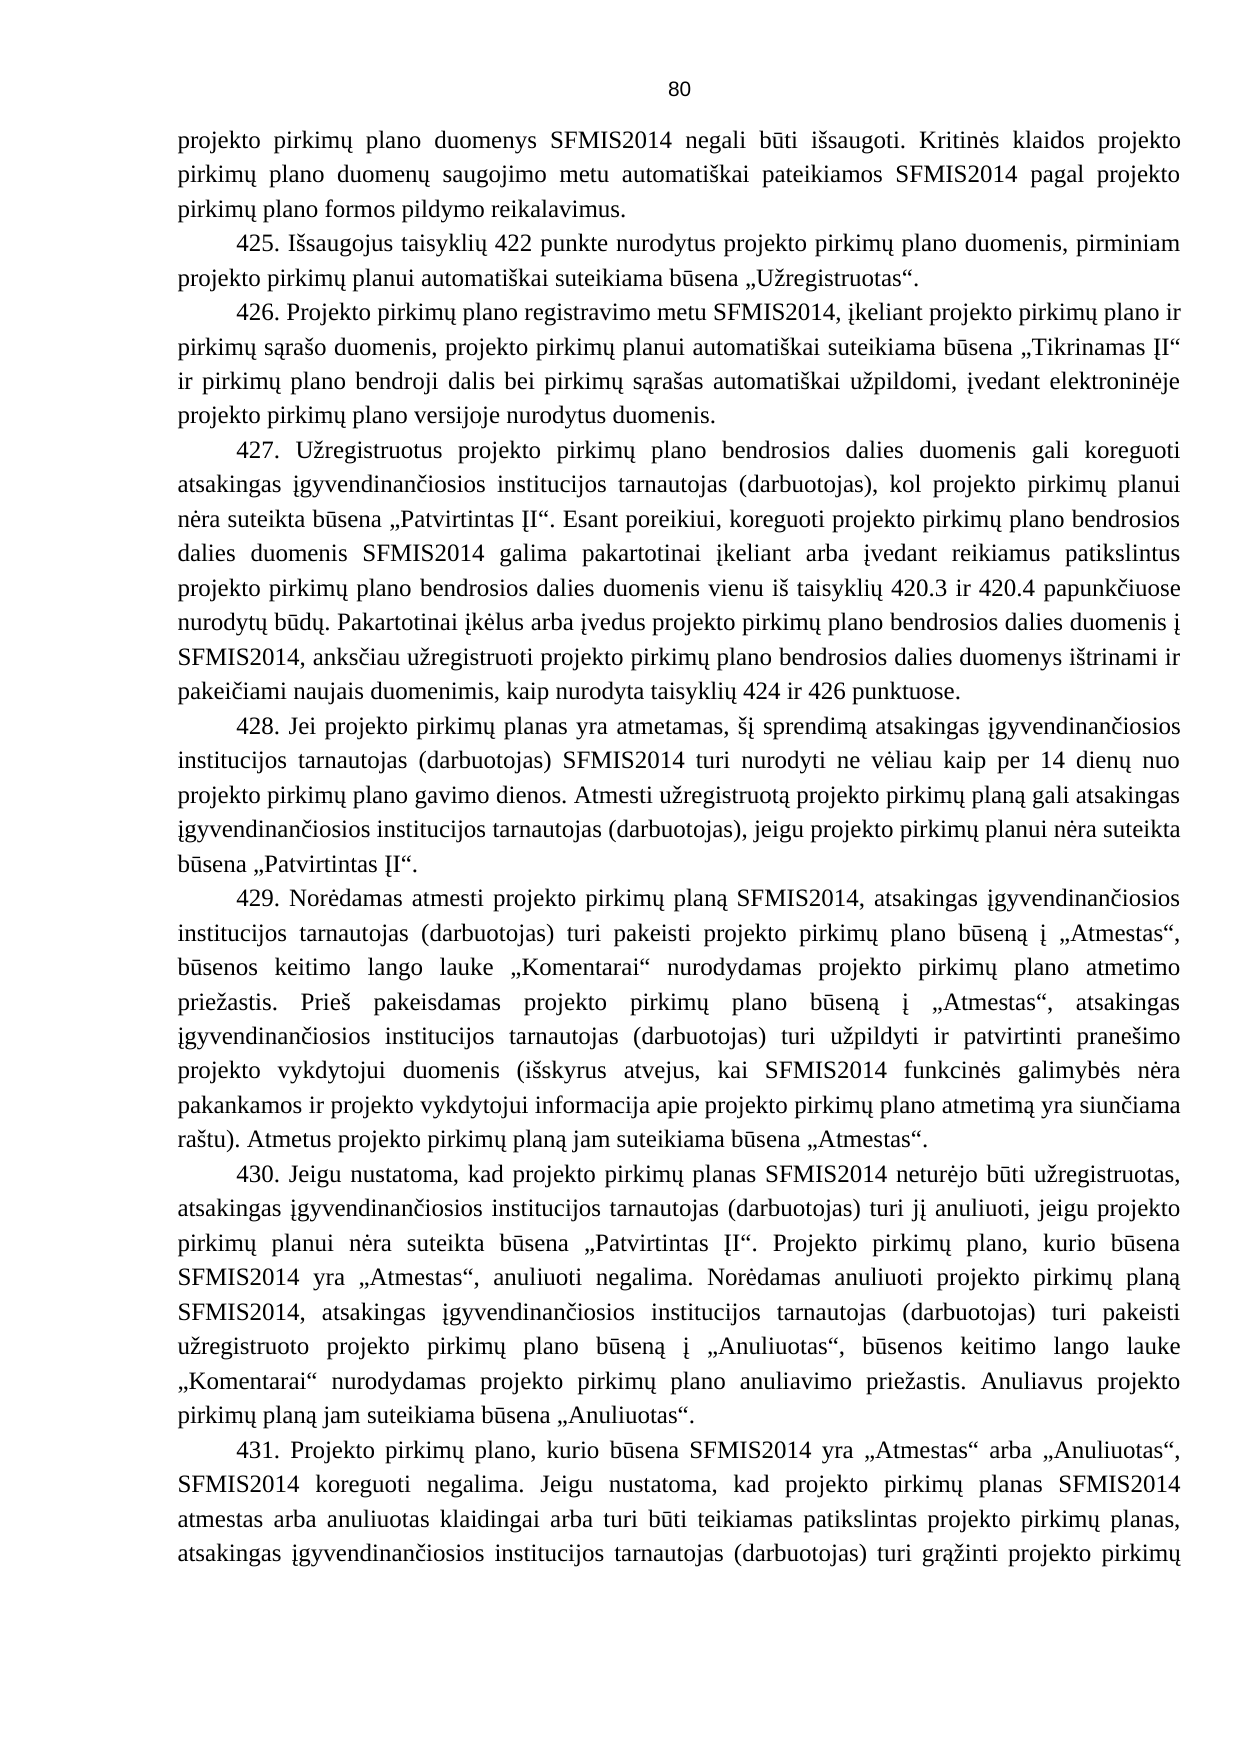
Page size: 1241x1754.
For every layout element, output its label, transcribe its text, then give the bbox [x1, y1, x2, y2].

text 430. Jeigu nustatoma, kad projekto pirkimų planas SFMIS2014 neturėjo būti užregistruotas, atsakingas įgyvendinančiosios institucijos tarnautojas (darbuotojas) turi jį anuliuoti, jeigu projekto pirkimų planui nėra suteikta būsena „Patvirtintas ĮI“. Projekto pirkimų plano, kurio būsena SFMIS2014 yra „Atmestas“, anuliuoti negalima. Norėdamas anuliuoti projekto pirkimų planą SFMIS2014, atsakingas įgyvendinančiosios institucijos tarnautojas (darbuotojas) turi pakeisti užregistruoto projekto pirkimų plano būseną į „Anuliuotas“, būsenos keitimo lango lauke „Komentarai“ nurodydamas projekto pirkimų plano anuliavimo priežastis. Anuliavus projekto pirkimų planą jam suteikiama būsena „Anuliuotas“. [177, 1159, 1181, 1429]
text 431. Projekto pirkimų plano, kurio būsena SFMIS2014 yra „Atmestas“ arba „Anuliuotas“, SFMIS2014 koreguoti negalima. Jeigu nustatoma, kad projekto pirkimų planas SFMIS2014 atmestas arba anuliuotas klaidingai arba turi būti teikiamas patikslintas projekto pirkimų planas, atsakingas įgyvendinančiosios institucijos tarnautojas (darbuotojas) turi grąžinti projekto pirkimų [177, 1435, 1181, 1567]
text 425. Išsaugojus taisyklių 422 punkte nurodytus projekto pirkimų plano duomenis, pirminiam projekto pirkimų planui automatiškai suteikiama būsena „Užregistruotas“. [177, 228, 1181, 291]
text 429. Norėdamas atmesti projekto pirkimų planą SFMIS2014, atsakingas įgyvendinančiosios institucijos tarnautojas (darbuotojas) turi pakeisti projekto pirkimų plano būseną į „Atmestas“, būsenos keitimo lango lauke „Komentarai“ nurodydamas projekto pirkimų plano atmetimo priežastis. Prieš pakeisdamas projekto pirkimų plano būseną į „Atmestas“, atsakingas įgyvendinančiosios institucijos tarnautojas (darbuotojas) turi užpildyti ir patvirtinti pranešimo projekto vykdytojui duomenis (išskyrus atvejus, kai SFMIS2014 funkcinės galimybės nėra pakankamos ir projekto vykdytojui informacija apie projekto pirkimų plano atmetimą yra siunčiama raštu). Atmetus projekto pirkimų planą jam suteikiama būsena „Atmestas“. [177, 883, 1181, 1153]
text 428. Jei projekto pirkimų planas yra atmetamas, šį sprendimą atsakingas įgyvendinančiosios institucijos tarnautojas (darbuotojas) SFMIS2014 turi nurodyti ne vėliau kaip per 14 dienų nuo projekto pirkimų plano gavimo dienos. Atmesti užregistruotą projekto pirkimų planą gali atsakingas įgyvendinančiosios institucijos tarnautojas (darbuotojas), jeigu projekto pirkimų planui nėra suteikta būsena „Patvirtintas ĮI“. [177, 711, 1181, 877]
text 427. Užregistruotus projekto pirkimų plano bendrosios dalies duomenis gali koreguoti atsakingas įgyvendinančiosios institucijos tarnautojas (darbuotojas), kol projekto pirkimų planui nėra suteikta būsena „Patvirtintas ĮI“. Esant poreikiui, koreguoti projekto pirkimų plano bendrosios dalies duomenis SFMIS2014 galima pakartotinai įkeliant arba įvedant reikiamus patikslintus projekto pirkimų plano bendrosios dalies duomenis vienu iš taisyklių 420.3 ir 420.4 papunkčiuose nurodytų būdų. Pakartotinai įkėlus arba įvedus projekto pirkimų plano bendrosios dalies duomenis į SFMIS2014, anksčiau užregistruoti projekto pirkimų plano bendrosios dalies duomenys ištrinami ir pakeičiami naujais duomenimis, kaip nurodyta taisyklių 424 ir 426 punktuose. [177, 435, 1181, 705]
text 426. Projekto pirkimų plano registravimo metu SFMIS2014, įkeliant projekto pirkimų plano ir pirkimų sąrašo duomenis, projekto pirkimų planui automatiškai suteikiama būsena „Tikrinamas ĮI“ ir pirkimų plano bendroji dalis bei pirkimų sąrašas automatiškai užpildomi, įvedant elektroninėje projekto pirkimų plano versijoje nurodytus duomenis. [177, 297, 1181, 429]
text projekto pirkimų plano duomenys SFMIS2014 negali būti išsaugoti. Kritinės klaidos projekto pirkimų plano duomenų saugojimo metu automatiškai pateikiamos SFMIS2014 pagal projekto pirkimų plano formos pildymo reikalavimus. [177, 125, 1181, 222]
